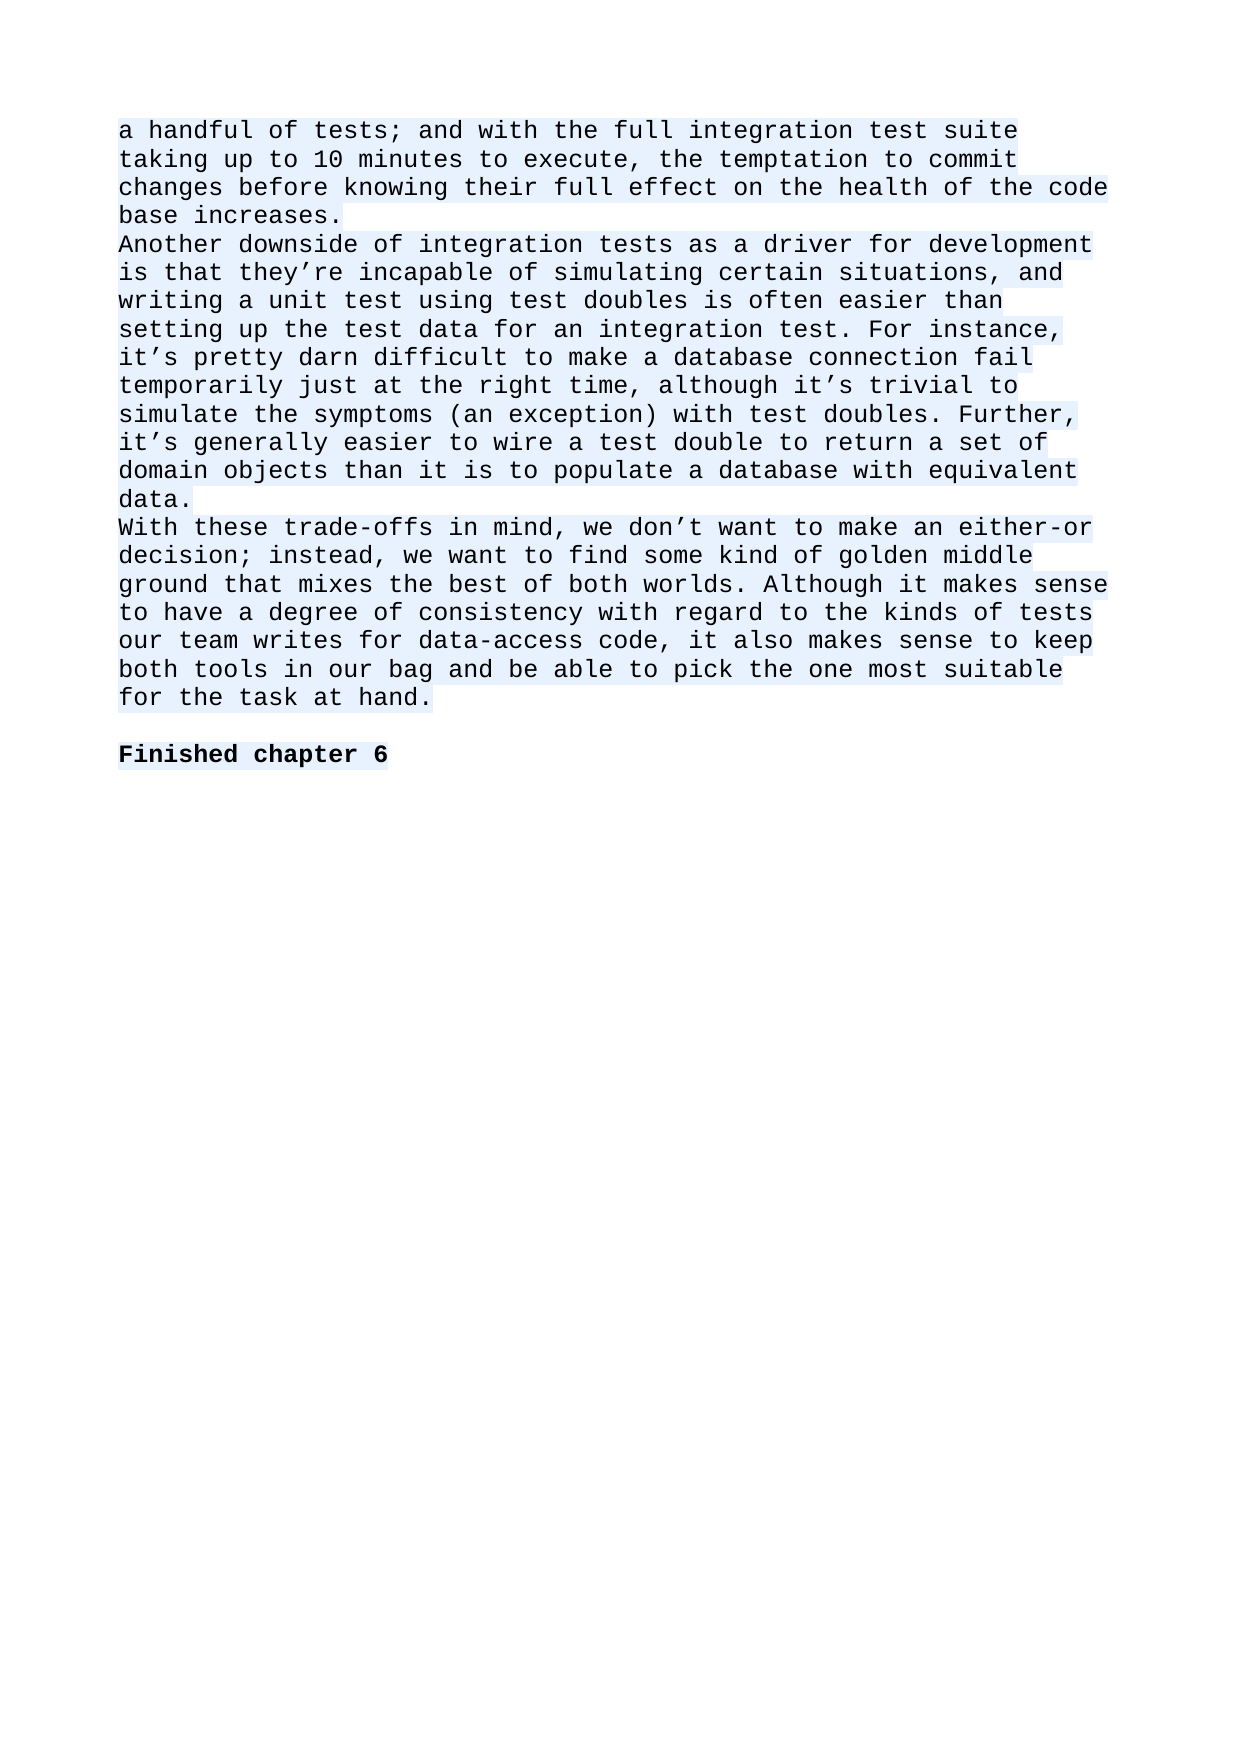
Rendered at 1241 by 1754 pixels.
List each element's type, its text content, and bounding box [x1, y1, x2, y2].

text a handful of tests; and with the full integration test suite taking up to 10 minutes to execute, the temptation to commit [118, 118, 1122, 175]
text Another downside of integration tests as a driver for development is that they’re incapable of simulating certain situations, and writing a unit test using test doubles is often easier than setting up the test data for an integration test. For instance, it’s pretty darn difficult to make a database connection fail temporarily just at the right time, although it’s trivial to simulate the symptoms (an exception) with test doubles. Further, it’s generally easier to wire a test double to return a set of domain objects than it is to populate a database with equivalent data. [118, 231, 1122, 515]
text changes before knowing their full effect on the health of the code base increases. [118, 175, 1122, 231]
text With these trade-offs in mind, we don’t want to make an either-or decision; instead, we want to find some kind of golden middle ground that mixes the best of both worlds. Although it makes sense to have a degree of consistency with regard to the kinds of tests our team writes for data-access code, it also makes sense to keep both tools in our bag and be able to pick the one most suitable for the task at hand. [118, 515, 1122, 713]
text Finished chapter 6 [118, 742, 1122, 770]
